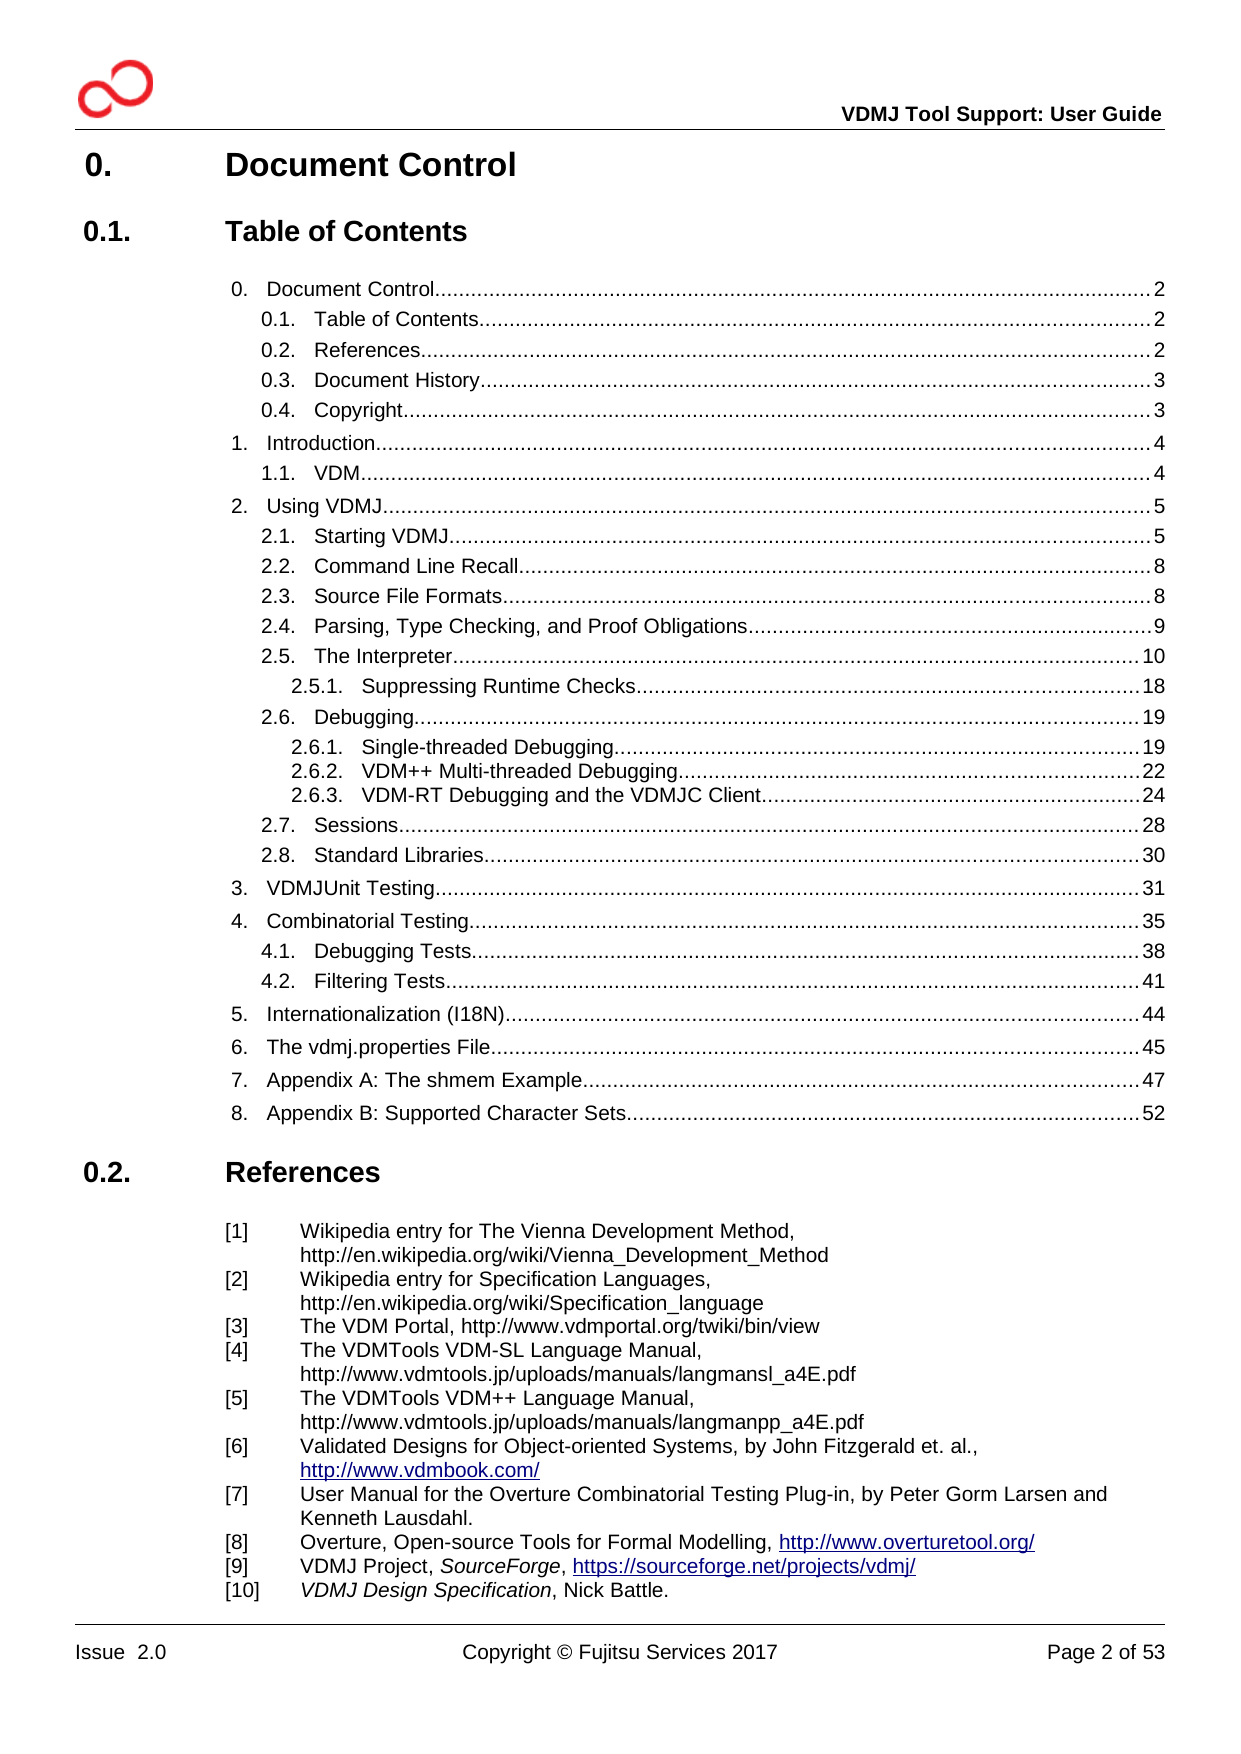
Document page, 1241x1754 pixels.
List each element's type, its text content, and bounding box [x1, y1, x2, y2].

text 2.4. Parsing, Type Checking, and Proof Obligations 9 [255, 614, 1165, 638]
text 1.1. VDM 4 [255, 461, 1165, 485]
text 2.5. The Interpreter 10 [255, 644, 1165, 668]
text 4. Combinatorial Testing 35 [225, 909, 1165, 933]
picture [78, 52, 153, 128]
list User Manual for the Overture Combinatorial Testing Plug-in, by Peter Gorm Larsen and Kenneth Lausdahl. [225, 1482, 1165, 1530]
text 7. Appendix A: The shmem Example 47 [225, 1068, 1165, 1092]
list The VDMTools VDM-SL Language Manual, http://www.vdmtools.jp/uploads/manuals/langmansl_a4E.pdf [225, 1339, 1165, 1387]
subtitle Document Control [75, 145, 1165, 184]
list Wikipedia entry for The Vienna Development Method, http://en.wikipedia.org/wiki/Vienna_Development_Method [225, 1219, 1165, 1267]
text 2.6.2. VDM++ Multi-threaded Debugging 22 [285, 759, 1165, 783]
text 2.8. Standard Libraries 30 [255, 843, 1165, 867]
text 0. Document Control 2 [225, 277, 1165, 301]
list Wikipedia entry for Specification Languages, http://en.wikipedia.org/wiki/Specification_language [225, 1267, 1165, 1315]
text 6. The vdmj.properties File 45 [225, 1035, 1165, 1059]
text 2.6.3. VDM-RT Debugging and the VDMJC Client 24 [285, 783, 1165, 807]
text 2.1. Starting VDMJ 5 [255, 524, 1165, 548]
list Validated Designs for Object-oriented Systems, by John Fitzgerald et. al., http://www.vdmbook.com/ [225, 1434, 1165, 1482]
list The VDM Portal, http://www.vdmportal.org/twiki/bin/view [225, 1315, 1165, 1339]
text 1. Introduction 4 [225, 431, 1165, 455]
text 8. Appendix B: Supported Character Sets 52 [225, 1101, 1165, 1125]
text 2.3. Source File Formats 8 [255, 584, 1165, 608]
text 2.7. Sessions 28 [255, 813, 1165, 837]
text 0.1. Table of Contents 2 [255, 307, 1165, 331]
text 4.1. Debugging Tests 38 [255, 939, 1165, 963]
text 2. Using VDMJ 5 [225, 494, 1165, 518]
text 0.2. References 2 [255, 337, 1165, 362]
subtitle References [75, 1155, 1165, 1189]
text 4.2. Filtering Tests 41 [255, 969, 1165, 993]
text 2.5.1. Suppressing Runtime Checks 18 [285, 674, 1165, 698]
text 2.2. Command Line Recall 8 [255, 554, 1165, 578]
text 5. Internationalization (I18N) 44 [225, 1002, 1165, 1026]
text 2.6.1. Single-threaded Debugging 19 [285, 735, 1165, 759]
text 3. VDMJUnit Testing 31 [225, 876, 1165, 900]
subtitle Table of Contents [75, 214, 1165, 247]
text 0.4. Copyright 3 [255, 398, 1165, 422]
list The VDMTools VDM++ Language Manual, http://www.vdmtools.jp/uploads/manuals/langmanpp_a4E.pdf [225, 1387, 1165, 1434]
list VDMJ Design Specification, Nick Battle. [225, 1578, 1165, 1602]
text 0.3. Document History 3 [255, 368, 1165, 392]
text 2.6. Debugging 19 [255, 704, 1165, 729]
list VDMJ Project, SourceForge, https://sourceforge.net/projects/vdmj/ [225, 1554, 1165, 1578]
list Overture, Open-source Tools for Formal Modelling, http://www.overturetool.org/ [225, 1530, 1165, 1554]
